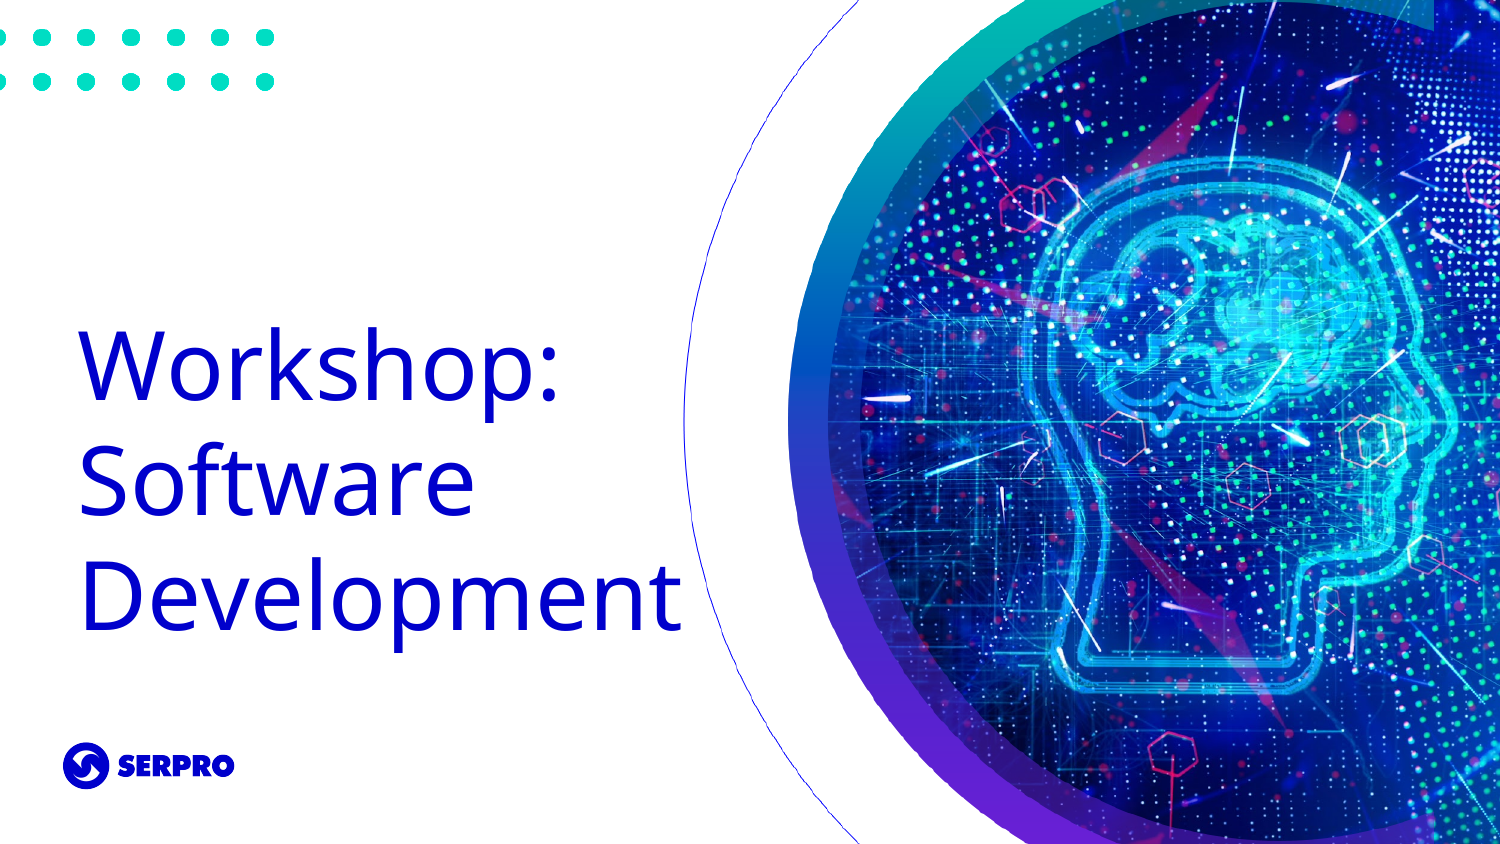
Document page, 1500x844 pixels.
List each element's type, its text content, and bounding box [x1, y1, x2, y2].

picture [1157, 0, 1165, 7]
picture [1124, 10, 1131, 16]
title Workshop: Software Development [62, 289, 709, 562]
picture [0, 0, 1500, 844]
